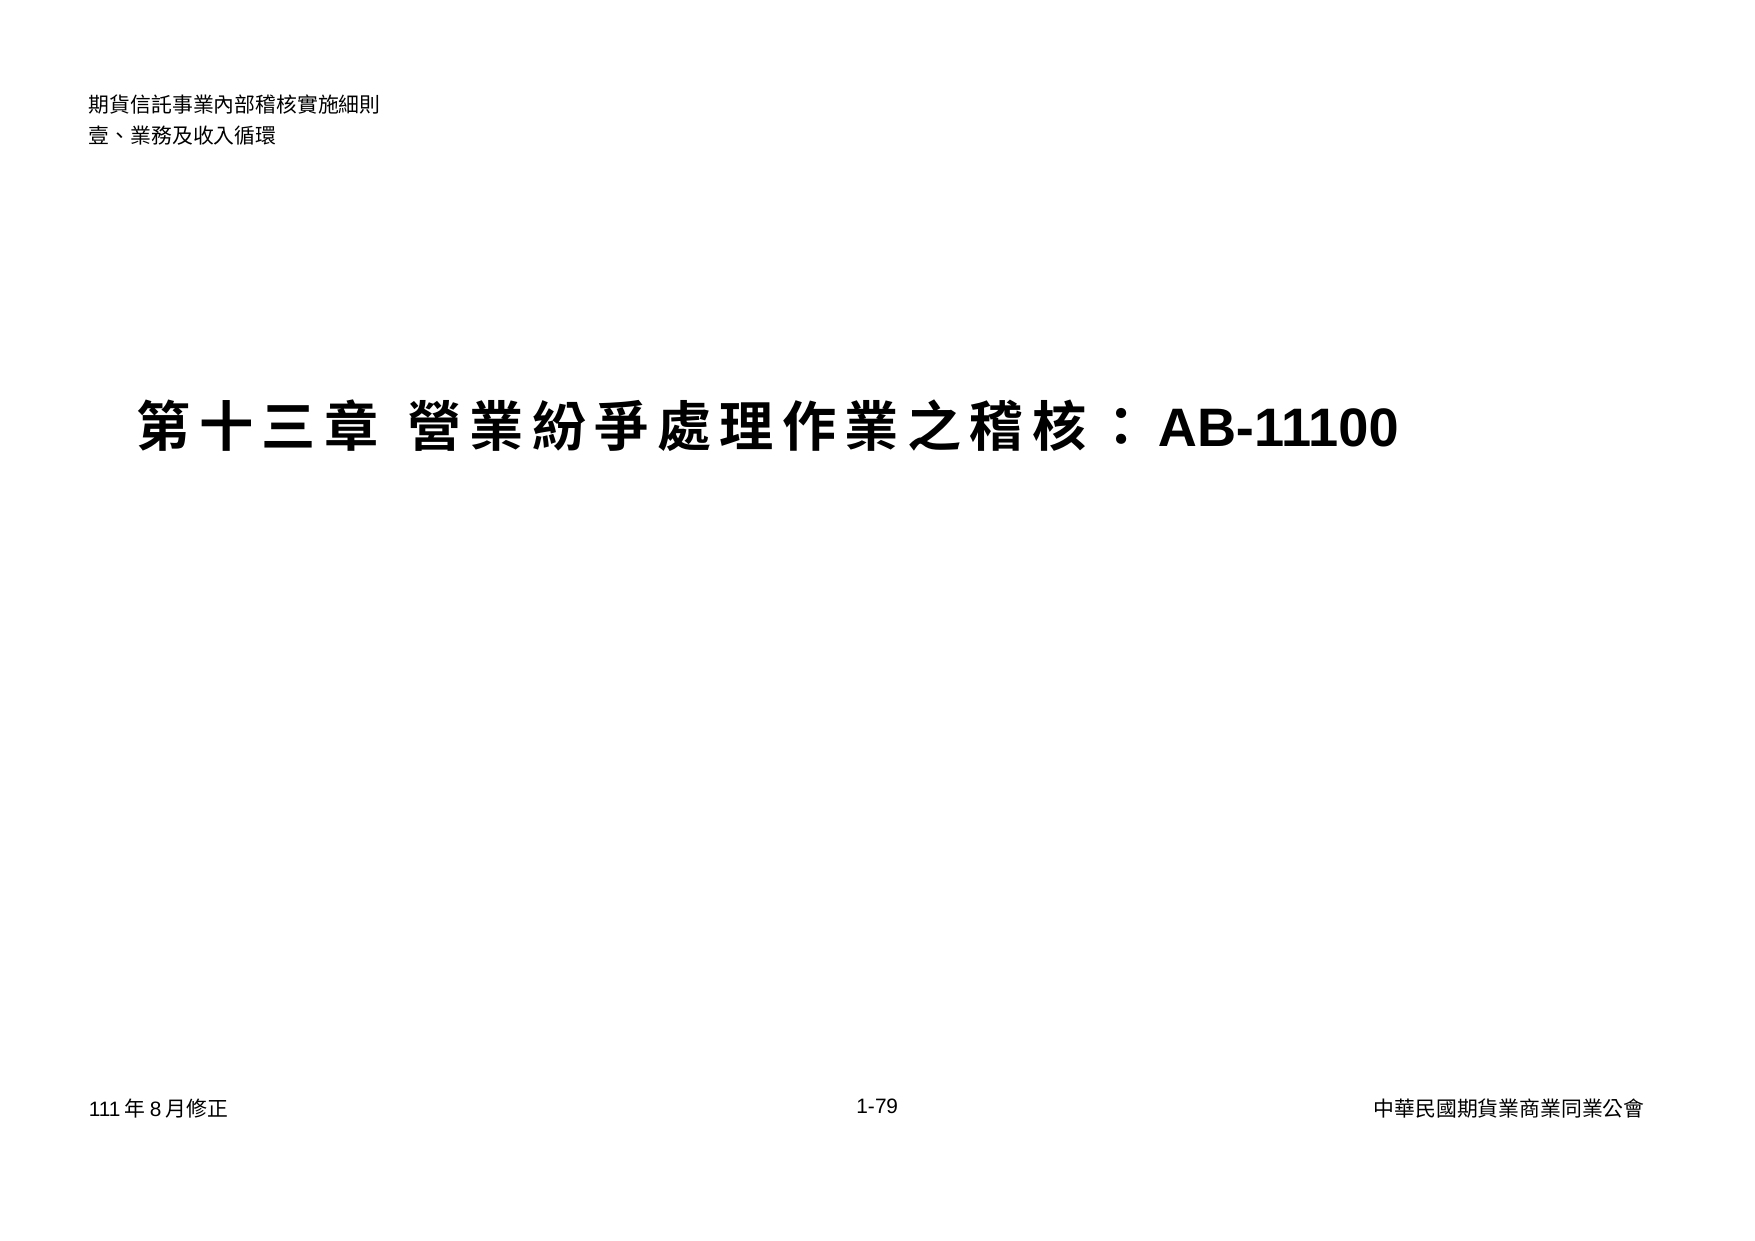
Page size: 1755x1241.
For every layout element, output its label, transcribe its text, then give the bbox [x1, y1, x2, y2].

subtitle 營業紛爭處理作業之稽核：AB-11100 [128, 339, 1663, 464]
